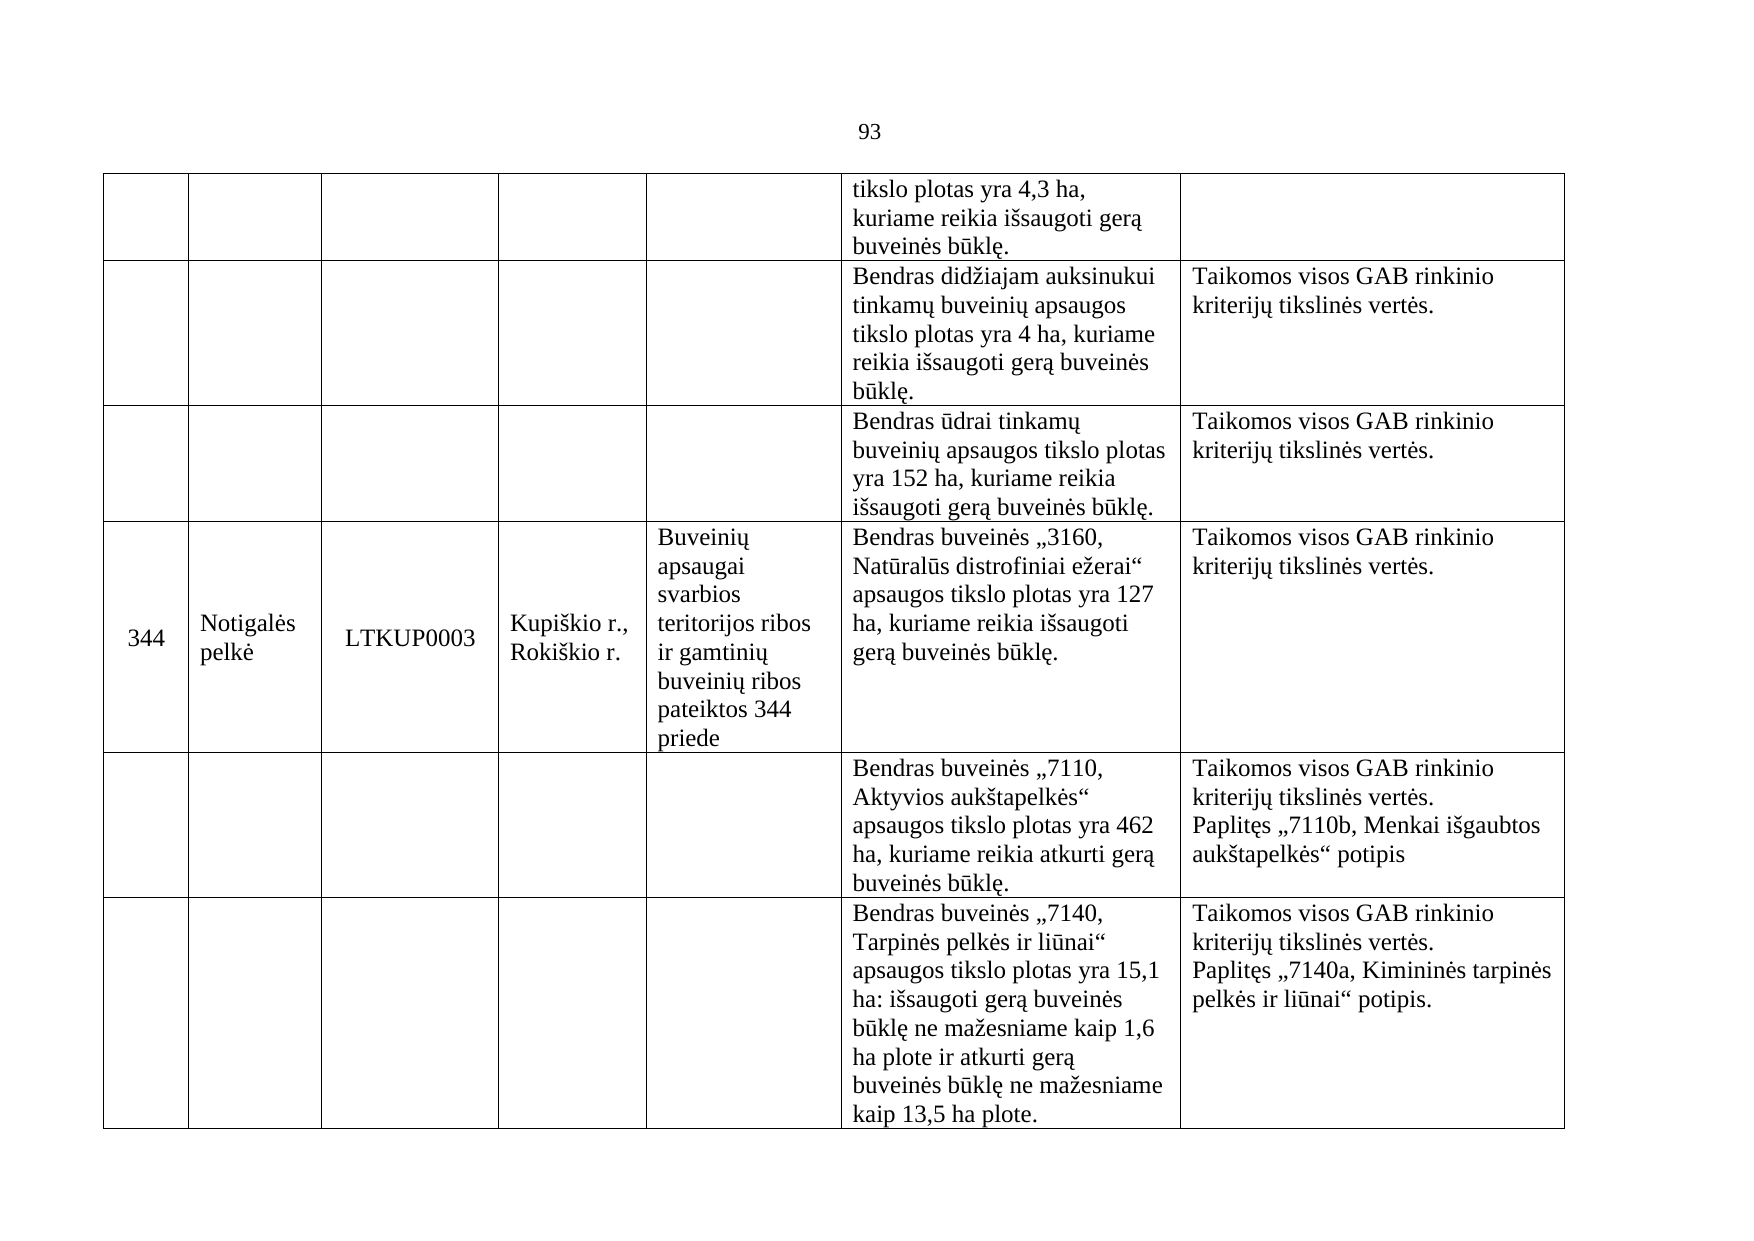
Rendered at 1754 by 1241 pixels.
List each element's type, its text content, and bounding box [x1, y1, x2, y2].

table_cell [189, 261, 321, 405]
table_cell Bendras didžiajam auksinukui tinkamų buveinių apsaugos tikslo plotas yra 4 ha, kuriame reikia išsaugoti gerą buveinės būklę. [842, 261, 1180, 405]
table_cell Bendras buveinės „3160, Natūralūs distrofiniai ežerai“ apsaugos tikslo plotas yra 127 ha, kuriame reikia išsaugoti gerą buveinės būklę. [842, 522, 1180, 752]
table_cell [322, 261, 498, 405]
table_cell [647, 261, 841, 405]
table_cell Kupiškio r., Rokiškio r. [499, 522, 646, 752]
table_cell [189, 174, 321, 260]
table_cell [647, 898, 841, 1128]
table_cell Taikomos visos GAB rinkinio kriterijų tikslinės vertės. Paplitęs „7140a, Kimininės tarpinės pelkės ir liūnai“ potipis. [1181, 898, 1564, 1128]
table_cell [647, 174, 841, 260]
table_cell tikslo plotas yra 4,3 ha, kuriame reikia išsaugoti gerą buveinės būklę. [842, 174, 1180, 260]
table_cell Notigalės pelkė [189, 522, 321, 752]
table_cell [189, 406, 321, 521]
table_cell [499, 898, 646, 1128]
table_cell [322, 898, 498, 1128]
table_cell Bendras ūdrai tinkamų buveinių apsaugos tikslo plotas yra 152 ha, kuriame reikia išsaugoti gerą buveinės būklę. [842, 406, 1180, 521]
table_cell [104, 898, 188, 1128]
table_cell [1181, 174, 1564, 260]
table_cell [499, 261, 646, 405]
table_cell [322, 406, 498, 521]
table_cell Bendras buveinės „7140, Tarpinės pelkės ir liūnai“ apsaugos tikslo plotas yra 15,1 ha: išsaugoti gerą buveinės būklę ne mažesniame kaip 1,6 ha plote ir atkurti gerą buveinės būklę ne mažesniame kaip 13,5 ha plote. [842, 898, 1180, 1128]
table_cell [189, 753, 321, 897]
table_cell [104, 261, 188, 405]
table_cell [499, 753, 646, 897]
table_cell Buveinių apsaugai svarbios teritorijos ribos ir gamtinių buveinių ribos pateiktos 344 priede [647, 522, 841, 752]
table_cell [499, 406, 646, 521]
table_cell [647, 753, 841, 897]
table_cell [322, 174, 498, 260]
table_cell Bendras buveinės „7110, Aktyvios aukštapelkės“ apsaugos tikslo plotas yra 462 ha, kuriame reikia atkurti gerą buveinės būklę. [842, 753, 1180, 897]
table_cell LTKUP0003 [322, 522, 498, 752]
table_cell Taikomos visos GAB rinkinio kriterijų tikslinės vertės. Paplitęs „7110b, Menkai išgaubtos aukštapelkės“ potipis [1181, 753, 1564, 897]
table_cell [499, 174, 646, 260]
table_cell [322, 753, 498, 897]
table_cell Taikomos visos GAB rinkinio kriterijų tikslinės vertės. [1181, 522, 1564, 752]
table_cell Taikomos visos GAB rinkinio kriterijų tikslinės vertės. [1181, 261, 1564, 405]
table_cell [104, 406, 188, 521]
table_cell [104, 753, 188, 897]
table_cell 344 [104, 522, 188, 752]
table_cell [647, 406, 841, 521]
table_cell [189, 898, 321, 1128]
table_cell Taikomos visos GAB rinkinio kriterijų tikslinės vertės. [1181, 406, 1564, 521]
table_cell [104, 174, 188, 260]
